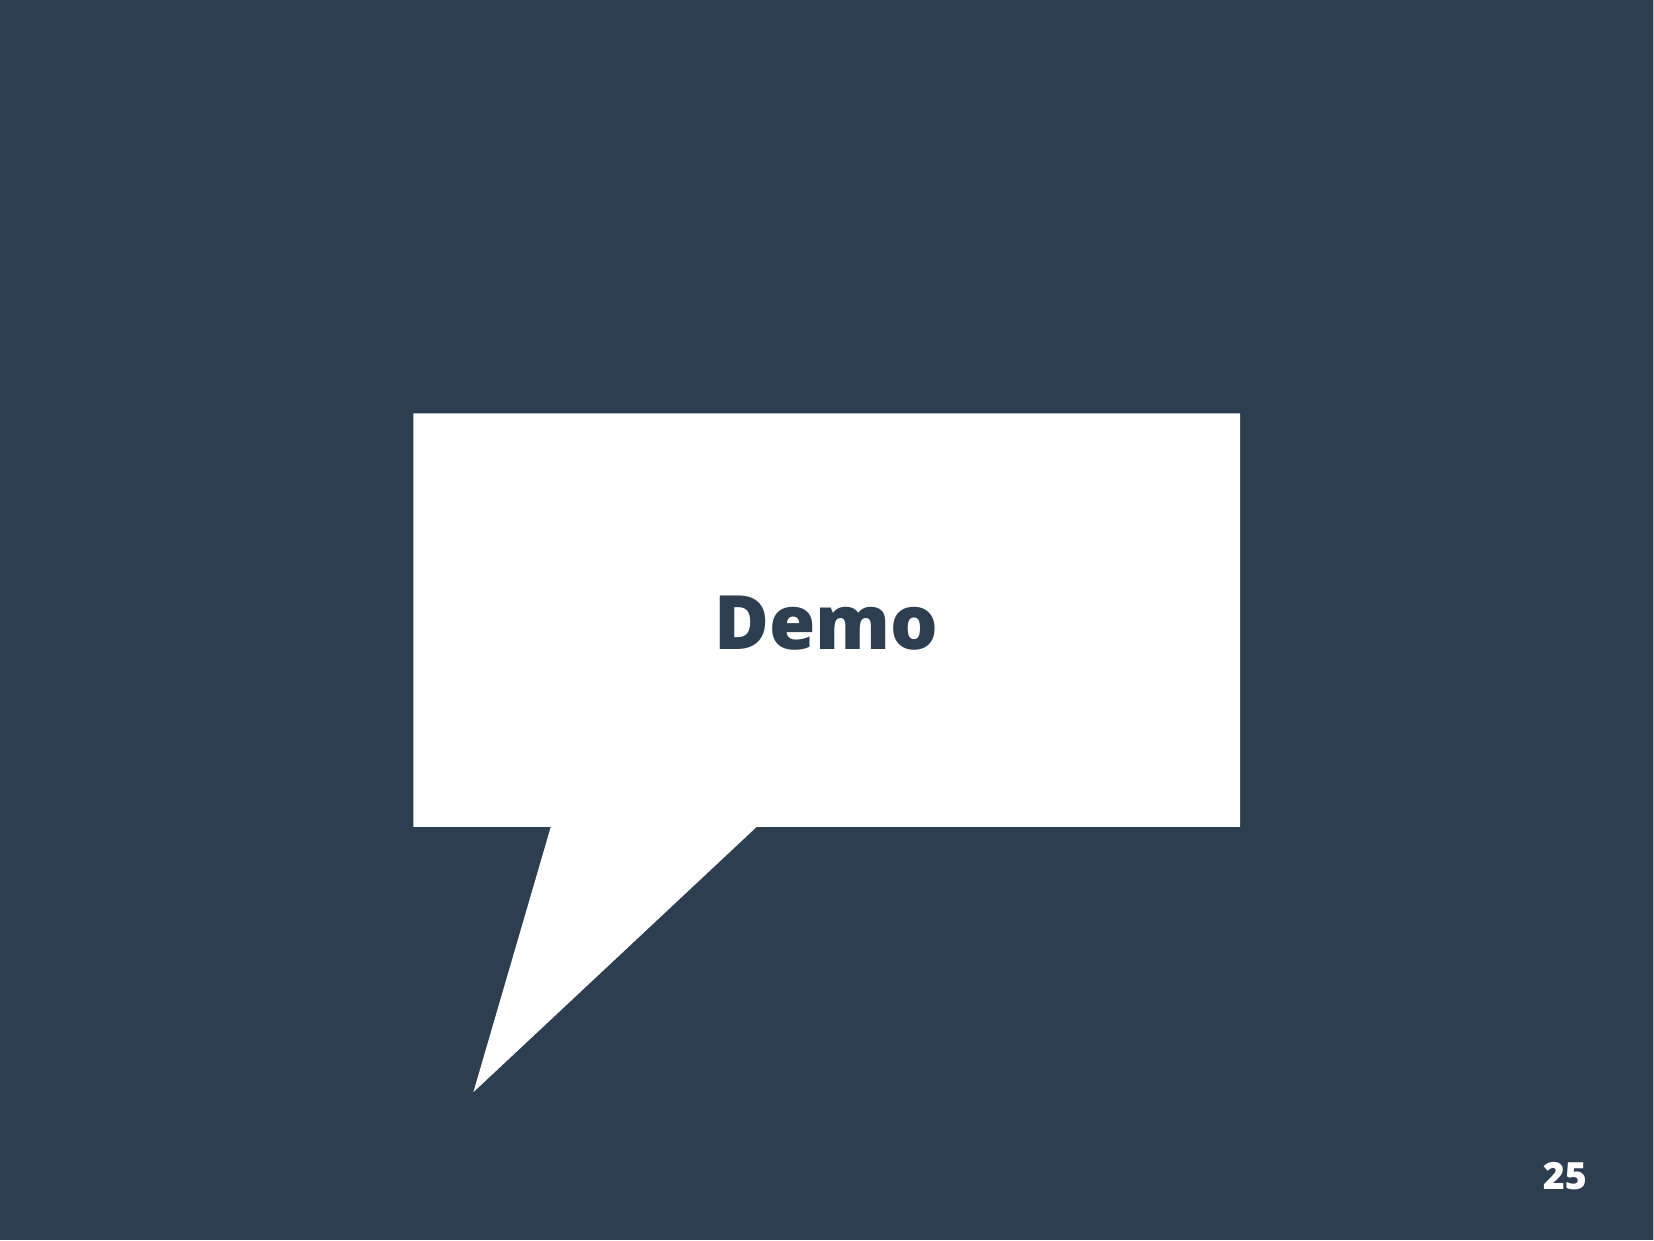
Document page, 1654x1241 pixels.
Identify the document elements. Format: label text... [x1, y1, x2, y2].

title Demo [442, 442, 1211, 798]
